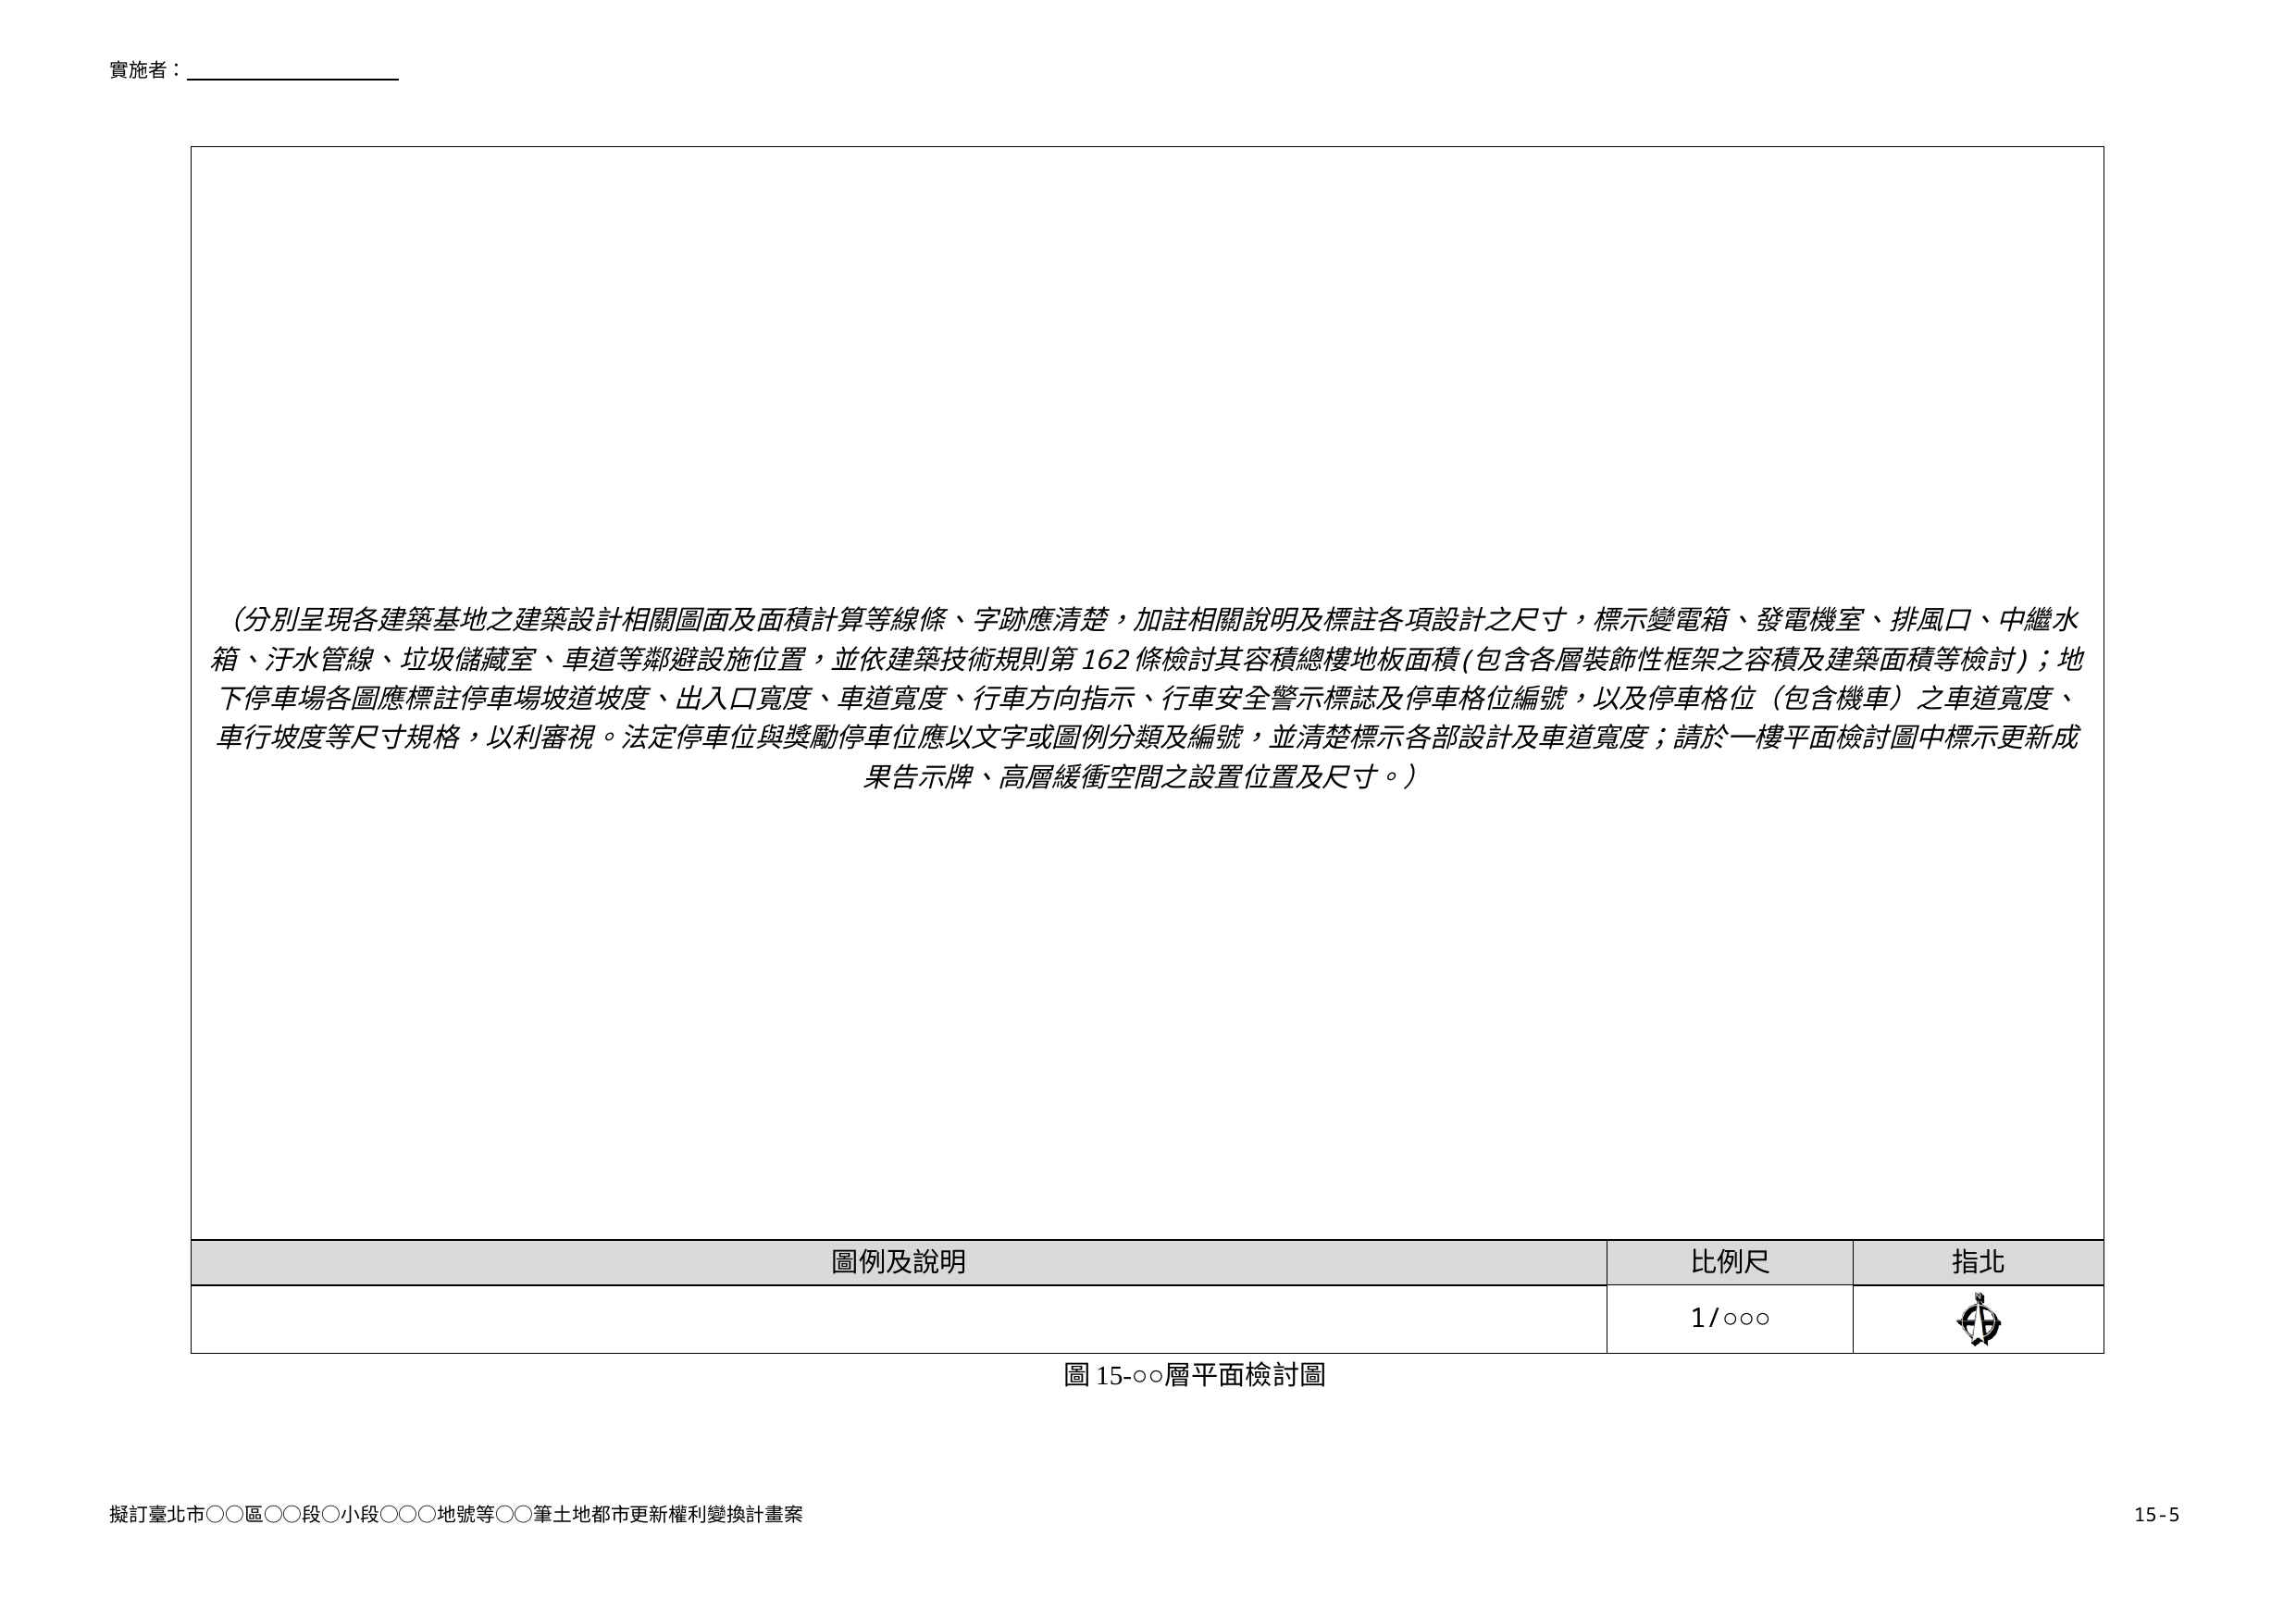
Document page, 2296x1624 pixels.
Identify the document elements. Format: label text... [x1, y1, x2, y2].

table_cell 圖例及說明 [192, 1241, 1607, 1284]
table_header （分別呈現各建築基地之建築設計相關圖面及面積計算等線條、字跡應清楚，加註相關說明及標註各項設計之尺寸，標示變電箱、發電機室、排風口、中繼水箱、汙水管線、垃圾儲藏室、車道等鄰避設施位置，並依建築技術規則第162條檢討其容積總樓地板面積(包含各層裝飾性框架之容積及建築面積等檢討)；地下停車場各圖應標註停車場坡道坡度、出入口寬度、車道寬度、行車方向指示、行車安全警示標誌及停車格位編號，以及停車格位（包含機車）之車道寬度、車行坡度等尺寸規格，以利審視。法定停車位與獎勵停車位應以文字或圖例分類及編號，並清楚標示各部設計及車道寬度；請於一樓平面檢討圖中標示更新成果告示牌、高層緩衝空間之設置位置及尺寸。） [192, 147, 2104, 1239]
table_cell 指北 [1854, 1241, 2104, 1284]
table_cell [1854, 1286, 2104, 1353]
text 圖15-○○層平面檢討圖 [203, 1354, 2186, 1393]
table_cell 比例尺 [1607, 1241, 1853, 1284]
table_cell 1/○○○ [1607, 1285, 1853, 1353]
table_cell [192, 1286, 1607, 1353]
